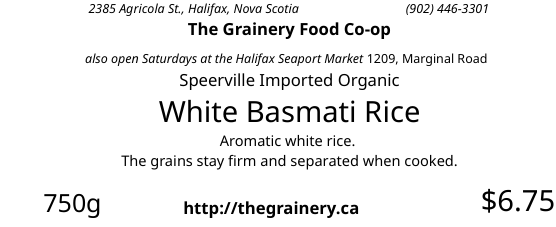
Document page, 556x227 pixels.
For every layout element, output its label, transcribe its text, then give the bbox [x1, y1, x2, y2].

table_header 2385 Agricola St., Halifax, Nova Scotia (902) 446-3301 The Grainery Food Co-op also open Saturdays at the Halifax Seaport Market 1209, Marginal Road [24, 0, 555, 68]
table_cell 750g [24, 177, 129, 220]
table_cell $6.75 [413, 177, 555, 220]
table_cell http://thegrainery.ca [129, 177, 413, 220]
table_cell Speerville Imported Organic White Basmati Rice Aromatic white rice. The grains stay firm and separated when cooked. [24, 69, 555, 177]
